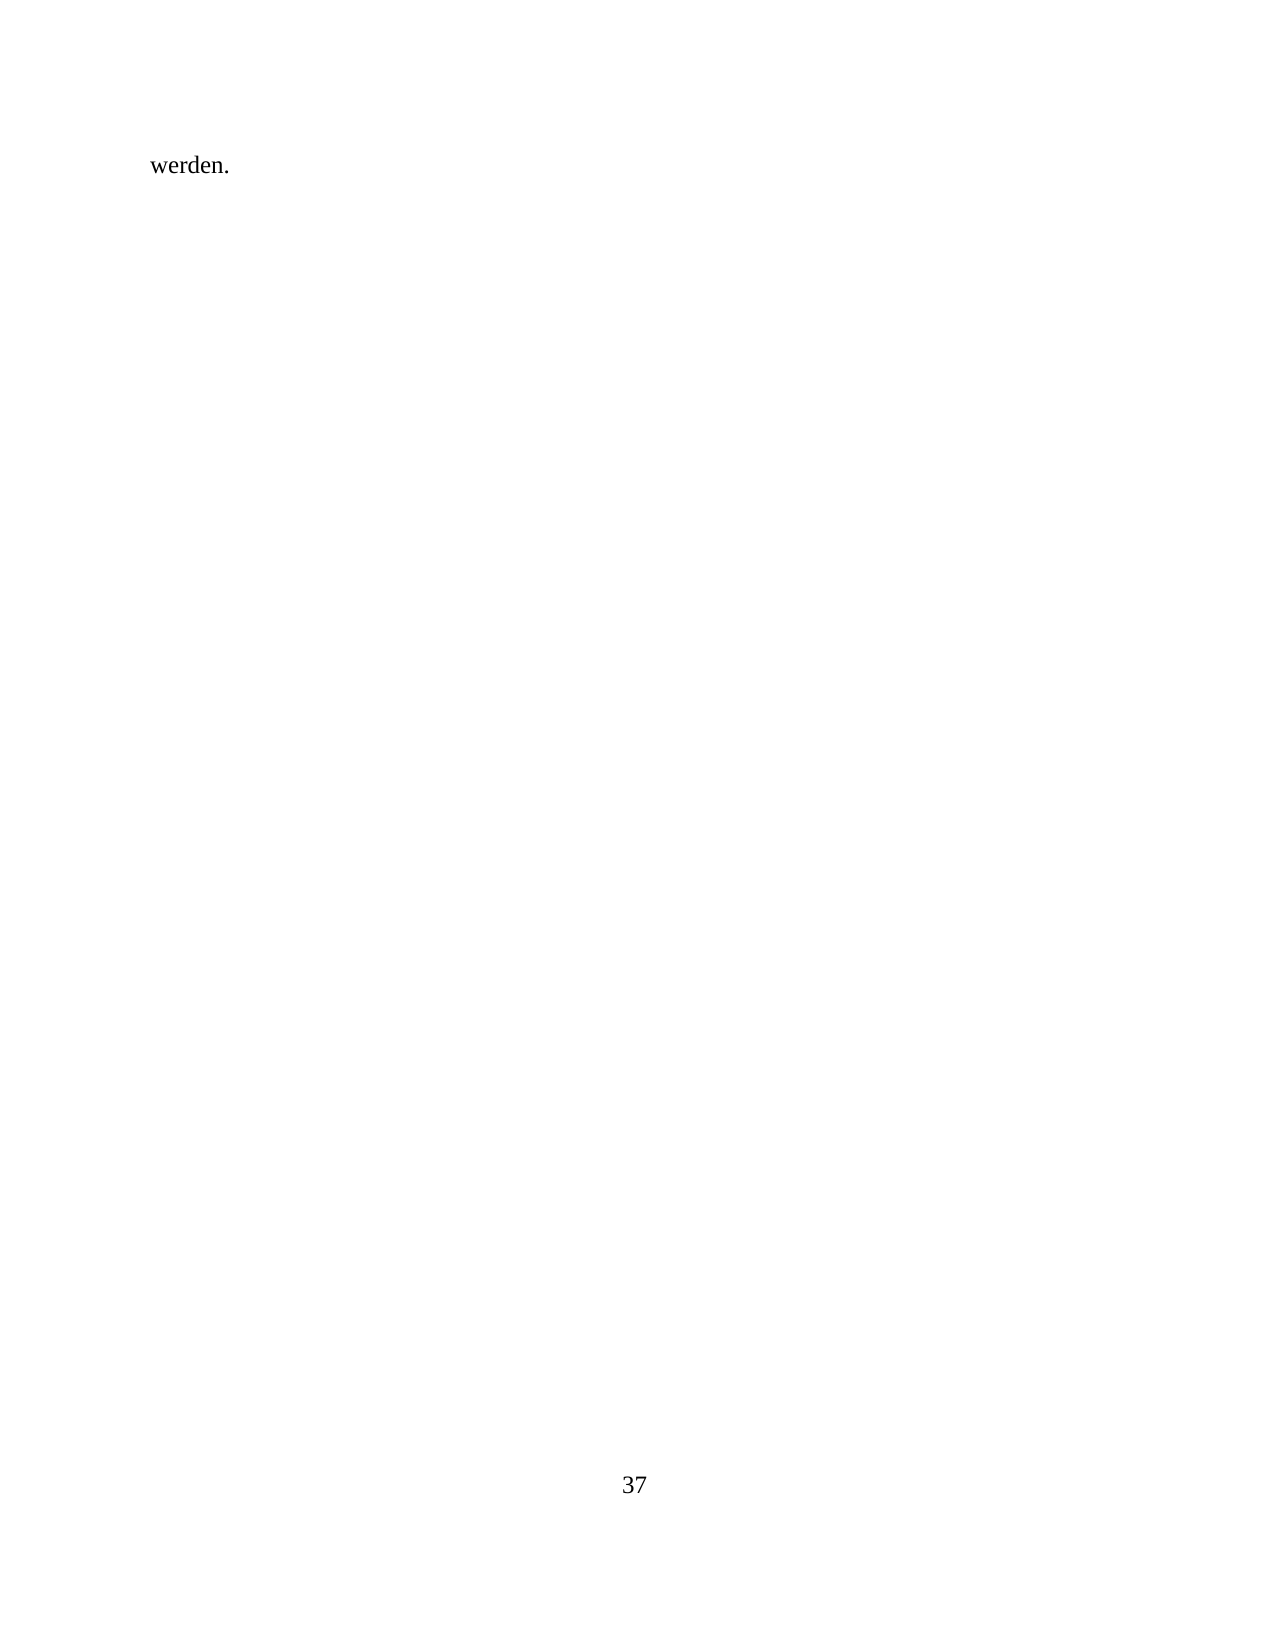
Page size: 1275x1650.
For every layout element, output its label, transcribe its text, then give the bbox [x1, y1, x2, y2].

text werden. [150, 150, 1125, 179]
